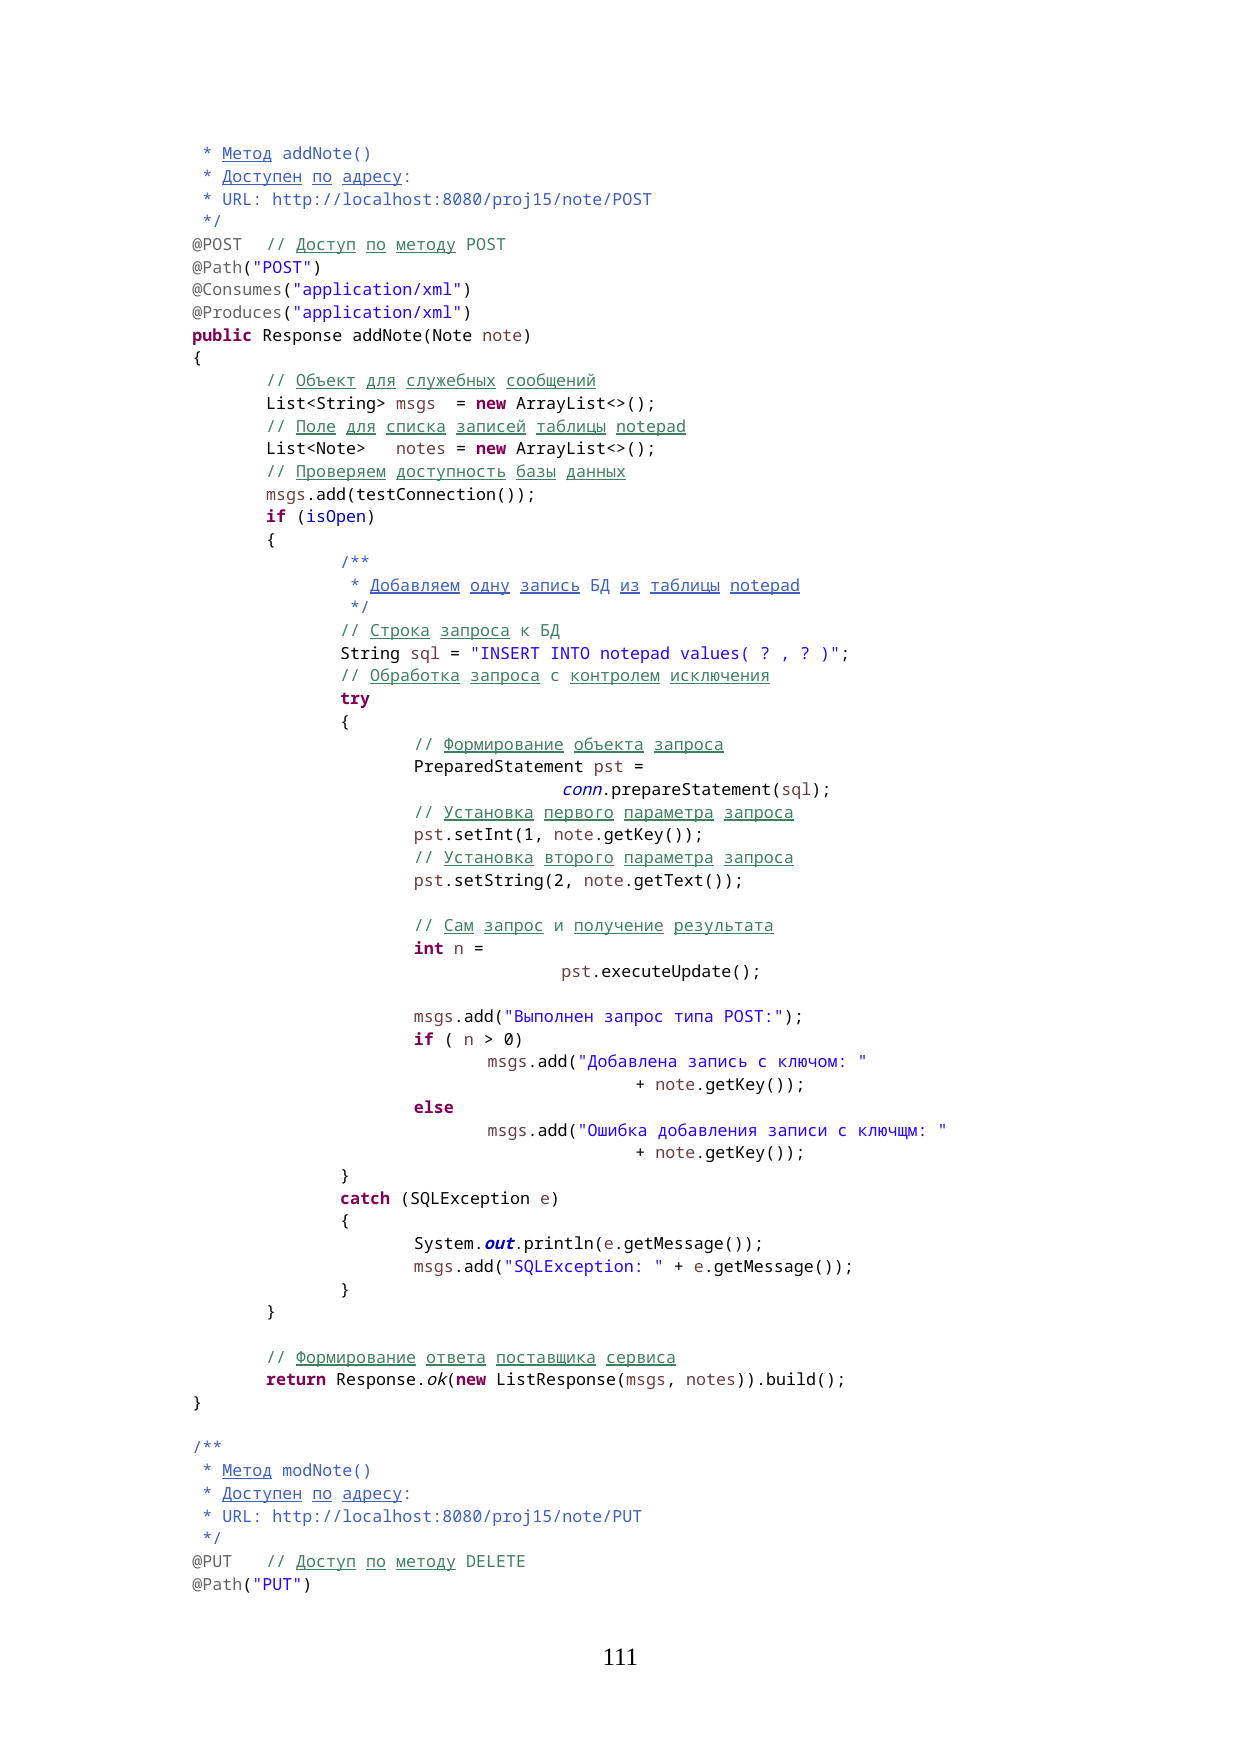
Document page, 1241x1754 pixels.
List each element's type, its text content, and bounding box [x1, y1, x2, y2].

text else [118, 1096, 1122, 1118]
text public Response addNote(Note note) [118, 323, 1122, 346]
text conn.prepareStatement(sql); [118, 778, 1122, 800]
text @Path("PUT") [118, 1572, 1122, 1595]
text // Формирование объекта запроса [118, 732, 1122, 755]
text */ [118, 210, 1122, 233]
text /** [118, 1436, 1122, 1459]
text } [118, 1391, 1122, 1413]
text pst.setString(2, note.getText()); [118, 868, 1122, 891]
text pst.executeUpdate(); [118, 959, 1122, 982]
text { [118, 346, 1122, 369]
text } [118, 1300, 1122, 1323]
text // Поле для списка записей таблицы notepad [118, 414, 1122, 437]
text @POST // Доступ по методу POST [118, 233, 1122, 255]
text { [118, 709, 1122, 732]
text // Установка первого параметра запроса [118, 800, 1122, 823]
text String sql = "INSERT INTO notepad values( ? , ? )"; [118, 641, 1122, 664]
text @PUT // Доступ по методу DELETE [118, 1550, 1122, 1572]
text // Установка второго параметра запроса [118, 846, 1122, 868]
text */ [118, 596, 1122, 619]
text List<String> msgs = new ArrayList<>(); [118, 392, 1122, 414]
text + note.getKey()); [118, 1073, 1122, 1096]
text msgs.add("SQLException: " + e.getMessage()); [118, 1254, 1122, 1277]
text // Объект для служебных сообщений [118, 369, 1122, 392]
text catch (SQLException e) [118, 1186, 1122, 1209]
text pst.setInt(1, note.getKey()); [118, 823, 1122, 846]
text try [118, 687, 1122, 709]
text // Сам запрос и получение результата [118, 914, 1122, 937]
text * Добавляем одну запись БД из таблицы notepad [118, 573, 1122, 596]
text } [118, 1277, 1122, 1300]
text PreparedStatement pst = [118, 755, 1122, 778]
text msgs.add("Добавлена запись с ключом: " [118, 1050, 1122, 1073]
text return Response.ok(new ListResponse(msgs, notes)).build(); [118, 1368, 1122, 1391]
text // Обработка запроса с контролем исключения [118, 664, 1122, 687]
text // Формирование ответа поставщика сервиса [118, 1345, 1122, 1368]
text msgs.add("Ошибка добавления записи с ключщм: " [118, 1118, 1122, 1141]
text @Consumes("application/xml") [118, 278, 1122, 301]
text msgs.add(testConnection()); [118, 482, 1122, 505]
text @Path("POST") [118, 255, 1122, 278]
text if (isOpen) [118, 505, 1122, 528]
text * URL: http://localhost:8080/proj15/note/POST [118, 187, 1122, 210]
text msgs.add("Выполнен запрос типа POST:"); [118, 1005, 1122, 1027]
text { [118, 528, 1122, 551]
text /** [118, 551, 1122, 573]
text { [118, 1209, 1122, 1232]
text * Метод addNote() [118, 142, 1122, 164]
text // Проверяем доступность базы данных [118, 460, 1122, 482]
text // Строка запроса к БД [118, 619, 1122, 641]
text * URL: http://localhost:8080/proj15/note/PUT [118, 1504, 1122, 1527]
text int n = [118, 937, 1122, 959]
text } [118, 1164, 1122, 1186]
text if ( n > 0) [118, 1027, 1122, 1050]
text * Доступен по адресу: [118, 1482, 1122, 1504]
text + note.getKey()); [118, 1141, 1122, 1164]
text * Доступен по адресу: [118, 164, 1122, 187]
text * Метод modNote() [118, 1459, 1122, 1482]
text System.out.println(e.getMessage()); [118, 1232, 1122, 1254]
text */ [118, 1527, 1122, 1550]
text List<Note> notes = new ArrayList<>(); [118, 437, 1122, 460]
text @Produces("application/xml") [118, 301, 1122, 323]
